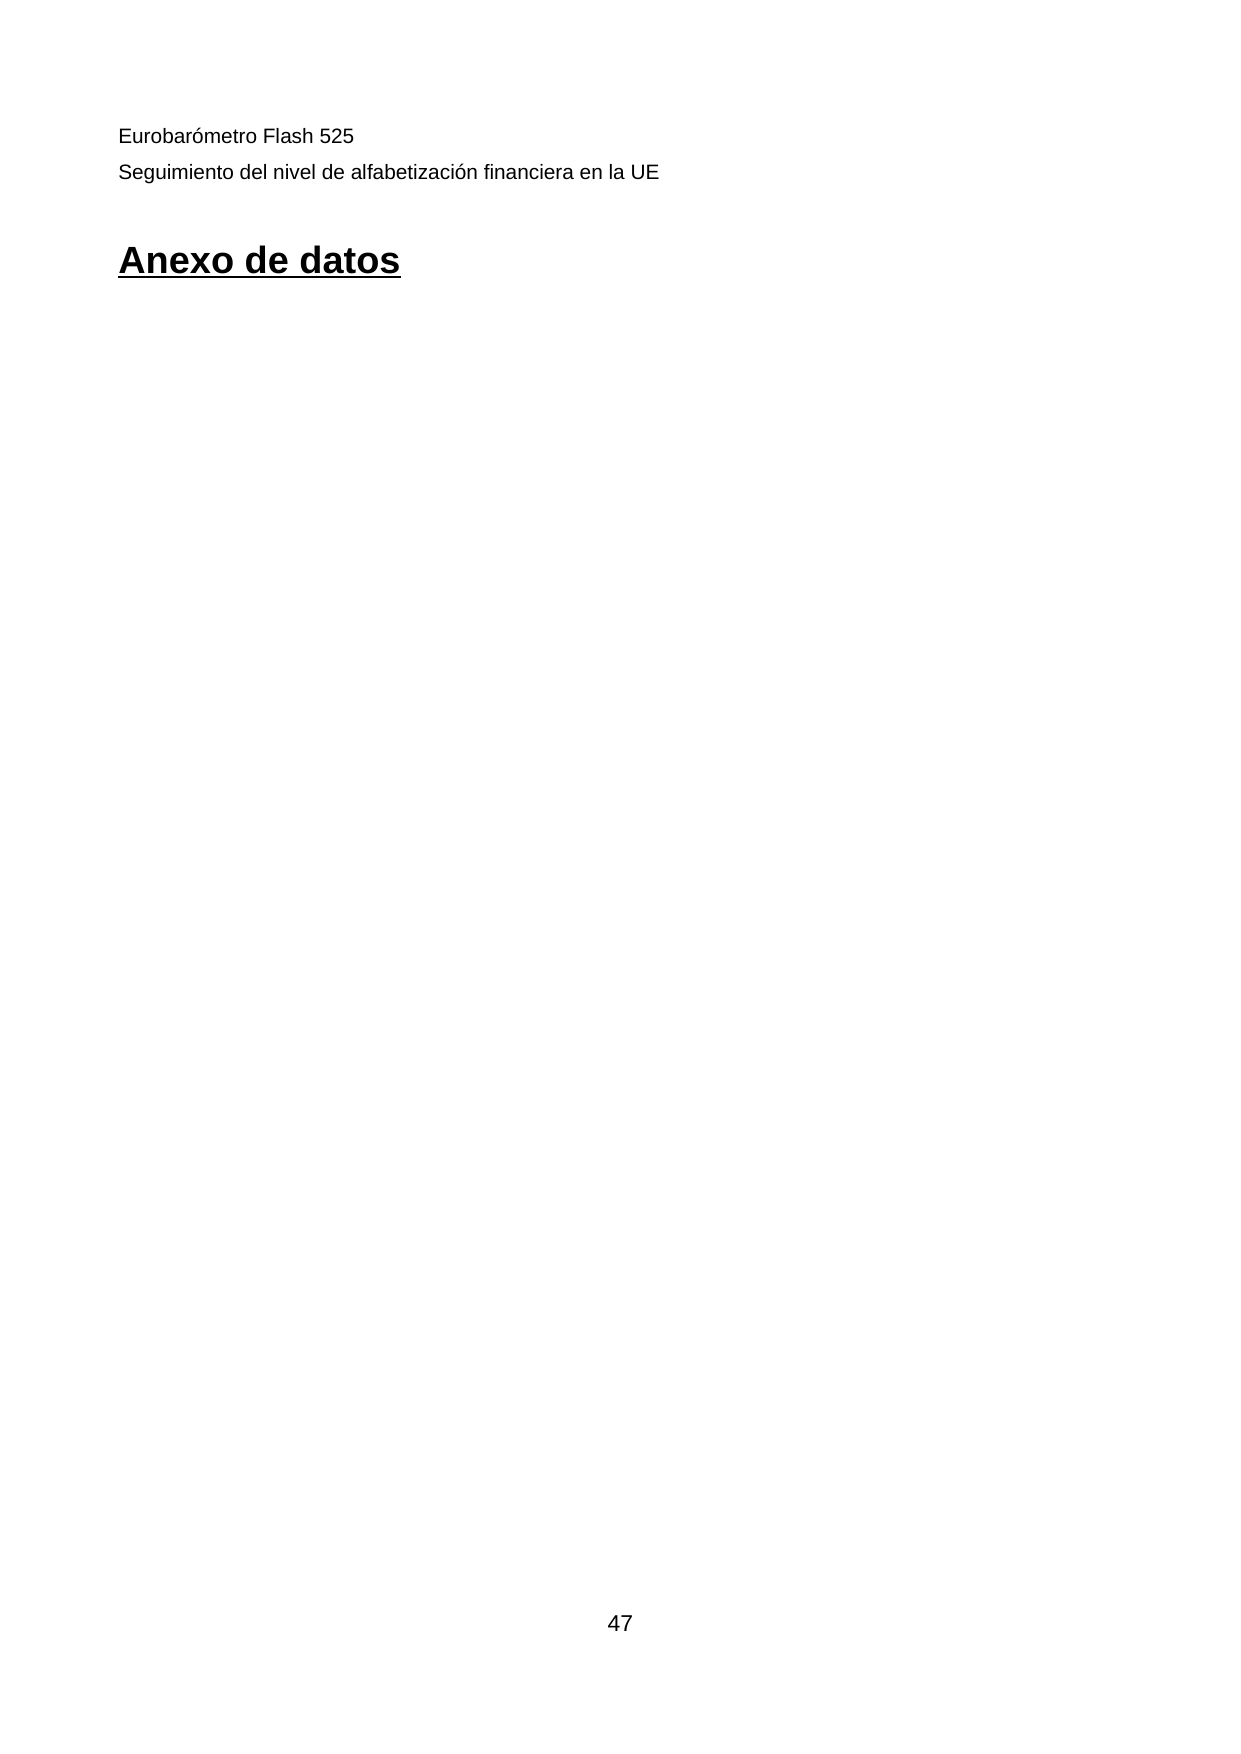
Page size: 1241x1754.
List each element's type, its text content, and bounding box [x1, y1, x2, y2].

subtitle Anexo de datos [118, 238, 1122, 282]
